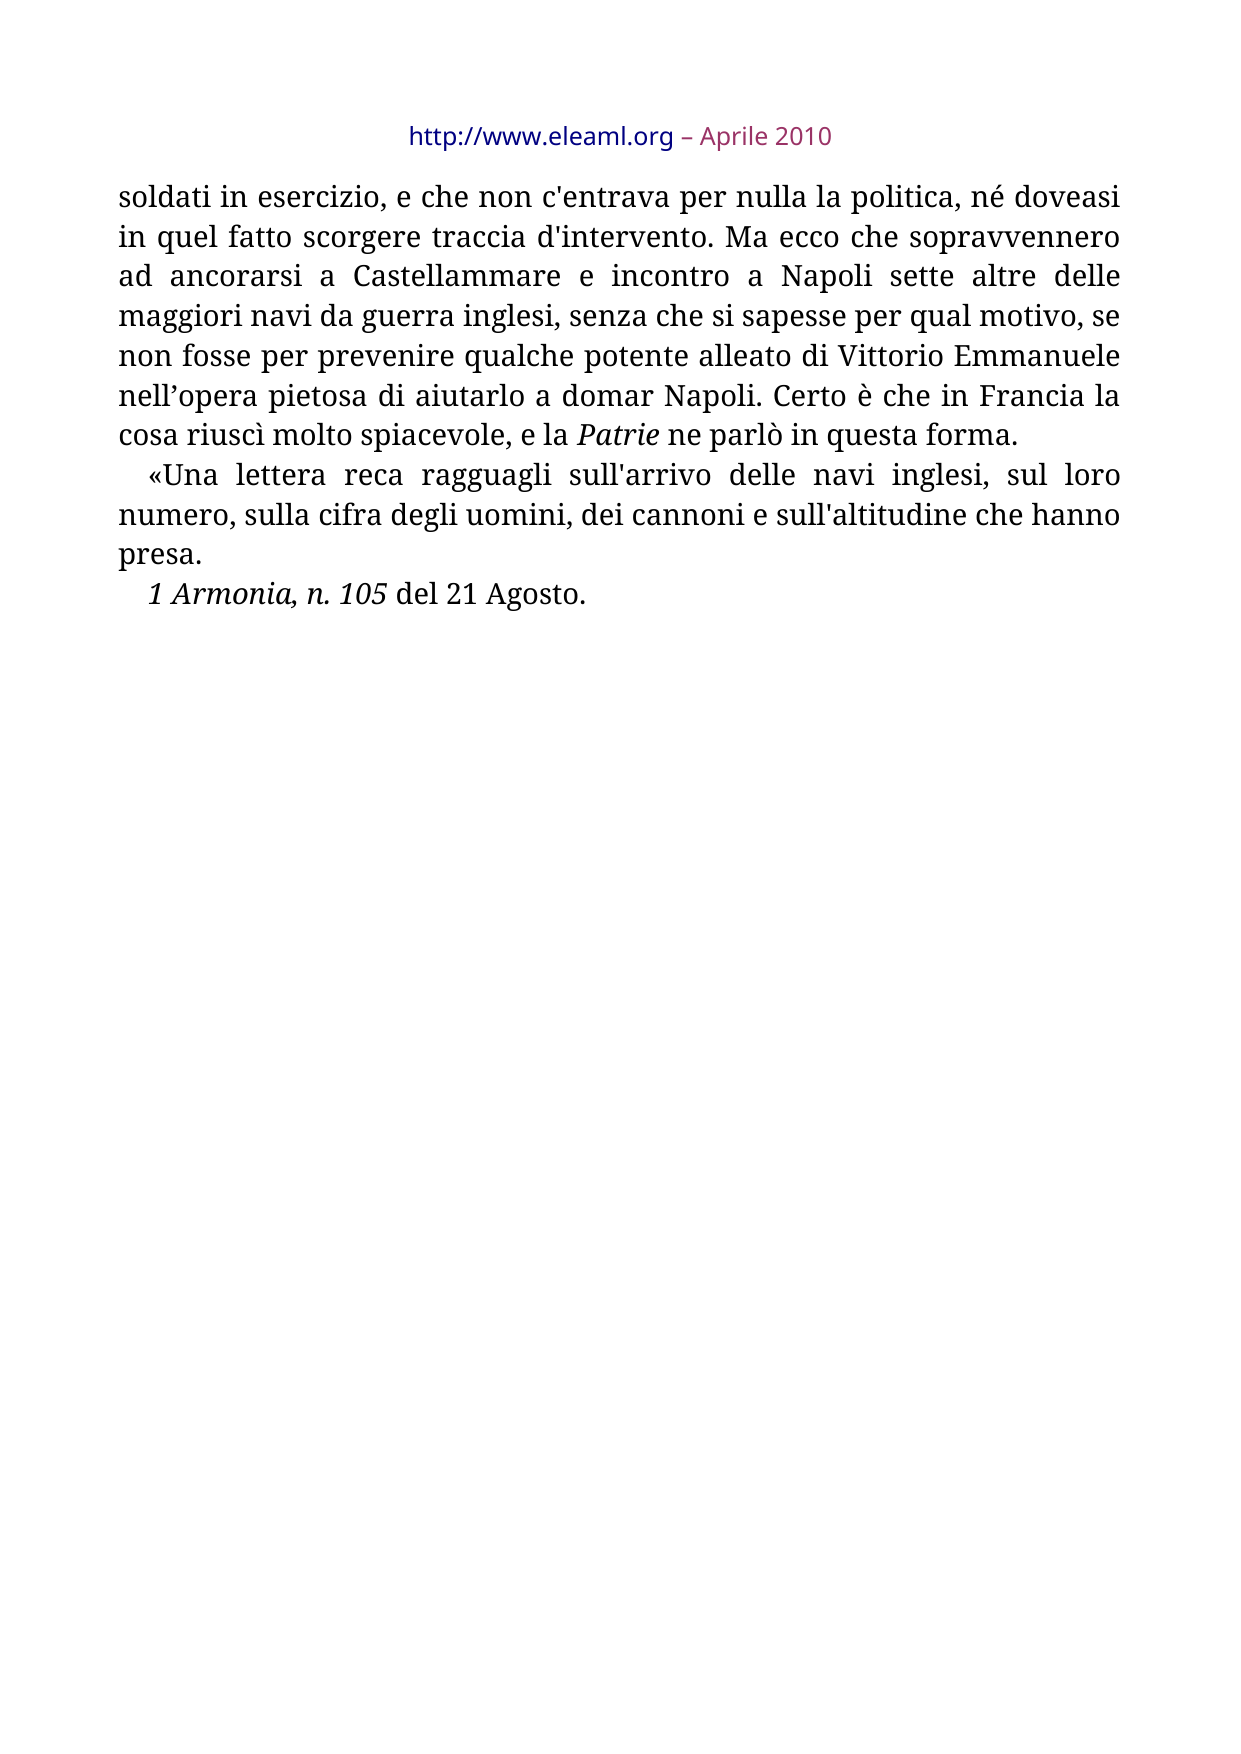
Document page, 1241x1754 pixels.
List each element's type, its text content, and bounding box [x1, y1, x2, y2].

text «Una lettera reca ragguagli sull'arrivo delle navi inglesi, sul loro numero, sulla cifra degli uomini, dei cannoni e sull'altitudine che hanno presa. [118, 454, 1122, 573]
text soldati in esercizio, e che non c'entrava per nulla la politica, né doveasi in quel fatto scorgere traccia d'intervento. Ma ecco che sopravvennero ad ancorarsi a Castellammare e incontro a Napoli sette altre delle maggiori navi da guerra inglesi, senza che si sapesse per qual motivo, se non fosse per prevenire qualche potente alleato di Vittorio Emmanuele nell’opera pietosa di aiutarlo a domar Napoli. Certo è che in Francia la cosa riuscì molto spiacevole, e la Patrie ne parlò in questa forma. [118, 176, 1122, 454]
text 1 Armonia, n. 105 del 21 Agosto. [118, 573, 1122, 613]
